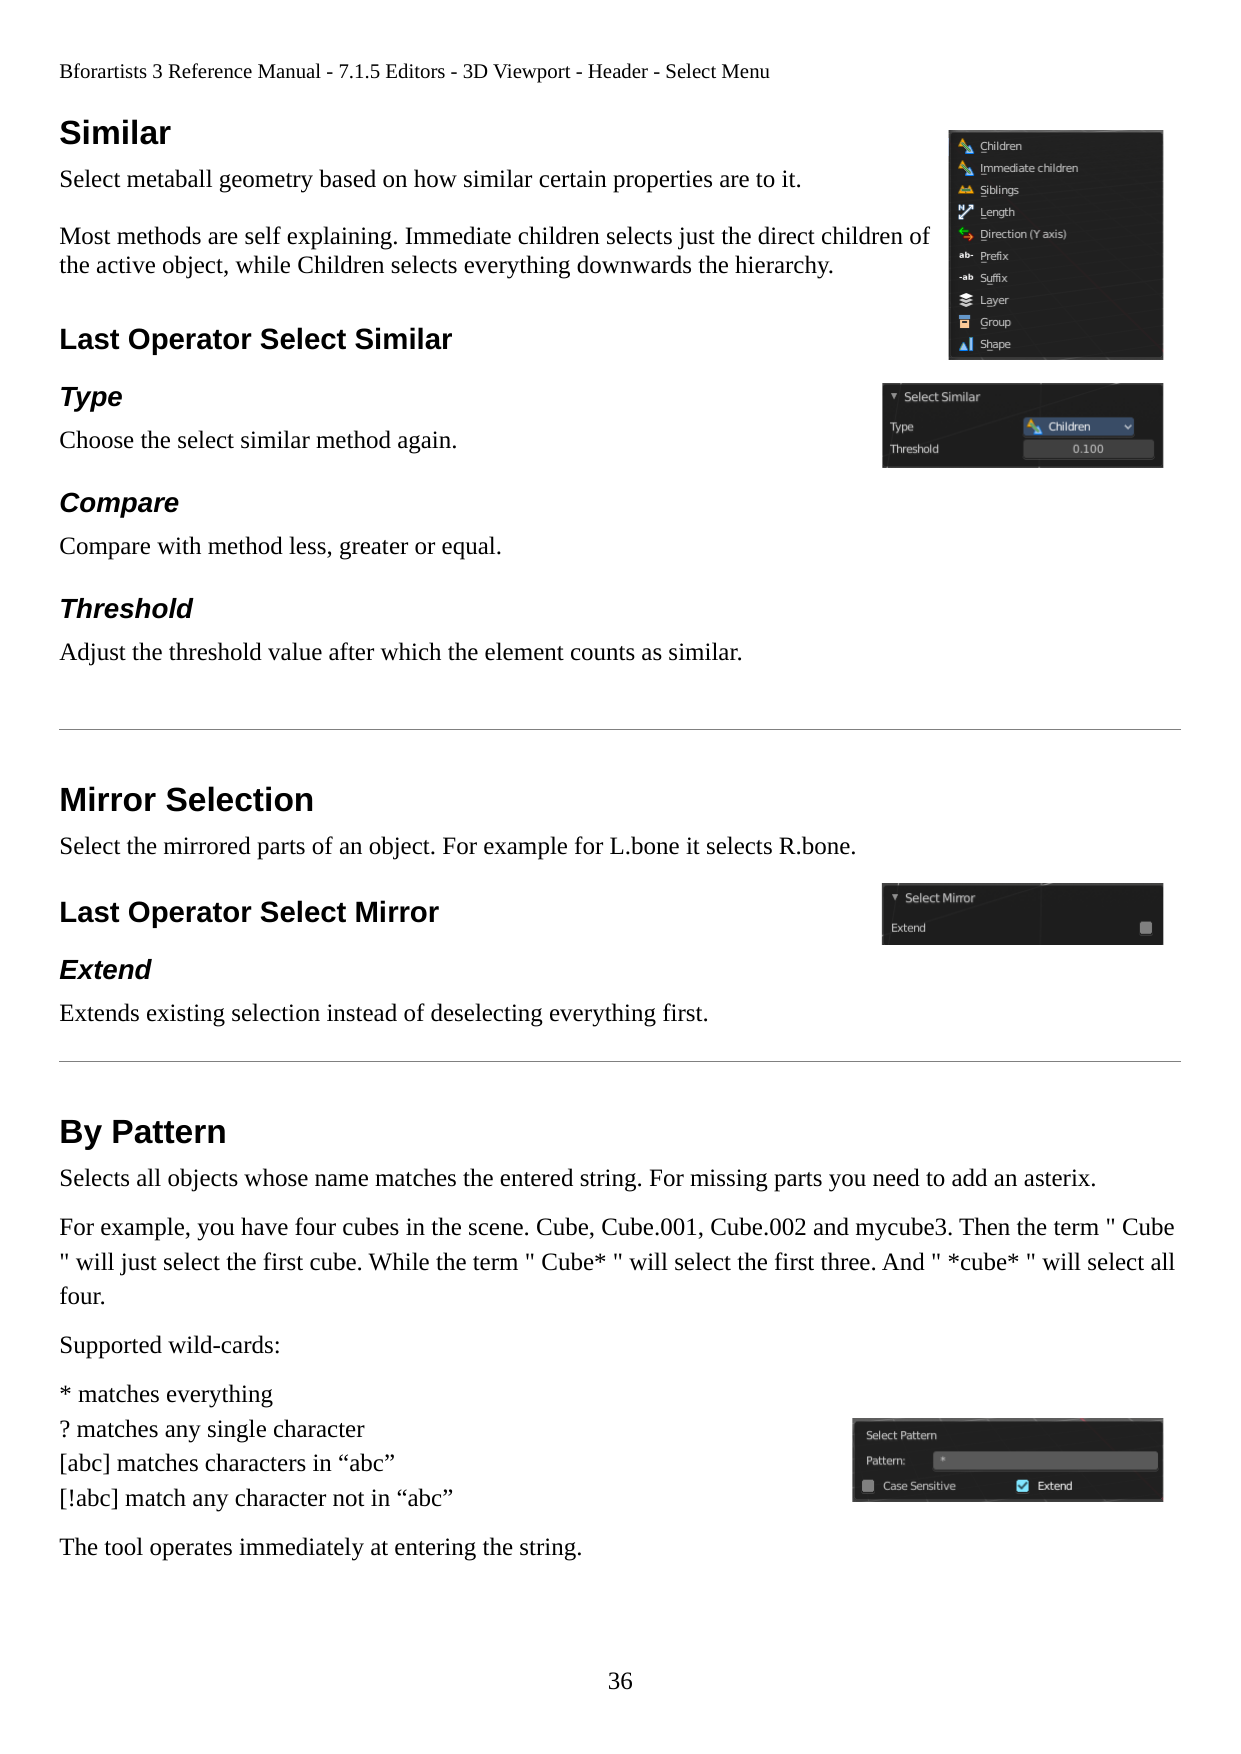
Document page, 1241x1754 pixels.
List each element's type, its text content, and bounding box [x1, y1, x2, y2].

text Adjust the threshold value after which the element counts as similar. [59, 637, 1181, 666]
subtitle Mirror Selection [59, 780, 1181, 818]
subtitle [1164, 322, 1181, 356]
text Most methods are self explaining. Immediate children selects just the direct children of the active object, while Children selects everything downwards the hierarchy. [59, 221, 948, 279]
subtitle By Pattern [59, 1112, 1181, 1151]
subtitle Similar [59, 113, 1181, 151]
text Choose the select similar method again. [59, 425, 882, 454]
subtitle Type [59, 381, 1181, 413]
text Extends existing selection instead of deselecting everything first. [59, 998, 1181, 1027]
text The tool operates immediately at entering the string. [59, 1532, 1181, 1560]
subtitle Compare [59, 487, 1181, 519]
subtitle Threshold [59, 593, 1181, 624]
subtitle Last Operator Select Similar [59, 322, 948, 356]
text Select the mirrored parts of an object. For example for L.bone it selects R.bone. [59, 831, 1181, 860]
text * matches everything ? matches any single character [abc] matches characters in “abc” [!abc] match any character not in “abc” [59, 1379, 1181, 1511]
text Supported wild-cards: [59, 1330, 1181, 1359]
picture [852, 1418, 1164, 1502]
subtitle Last Operator Select Mirror [59, 895, 881, 928]
text Selects all objects whose name matches the entered string. For missing parts you need to add an asterix. [59, 1163, 1181, 1192]
picture [881, 883, 1164, 945]
text Select metaball geometry based on how similar certain properties are to it. [59, 164, 948, 192]
text For example, you have four cubes in the scene. Cube, Cube.001, Cube.002 and mycube3. Then the term " Cube " will just select the first cube. While the term " Cube* " will select the first three. And " *cube* " will select all four. [59, 1212, 1181, 1310]
subtitle Extend [59, 953, 1181, 985]
subtitle [1164, 895, 1181, 928]
picture [948, 130, 1164, 360]
picture [882, 383, 1164, 468]
text Compare with method less, greater or equal. [59, 531, 1181, 560]
